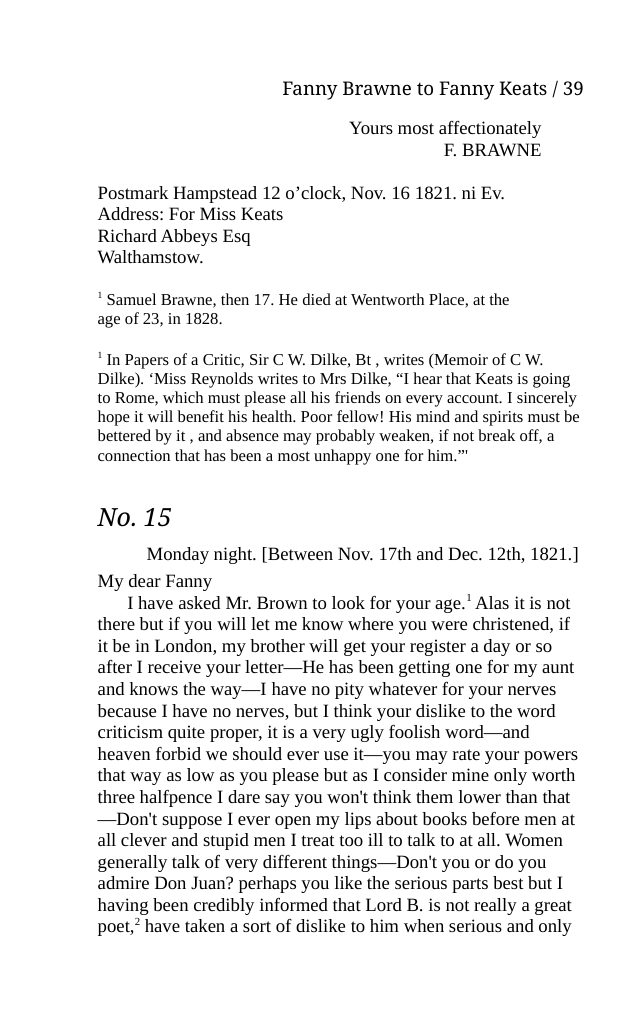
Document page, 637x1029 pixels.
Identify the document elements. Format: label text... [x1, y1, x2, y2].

text I have asked Mr. Brown to look for your age.1 Alas it is not there but if you will let me know where you were christened, if it be in London, my brother will get your register a day or so after I receive your letter—He has been getting one for my aunt and knows the way—I have no pity whatever for your nerves because I have no nerves, but I think your dislike to the word criticism quite proper, it is a very ugly foolish word—and heaven forbid we should ever use it—you may rate your powers that way as low as you please but as I consider mine only worth three halfpence I dare say you won't think them lower than that—Don't suppose I ever open my lips about books before men at all clever and stupid men I treat too ill to talk to at all. Women generally talk of very different things—Don't you or do you admire Don Juan? perhaps you like the serious parts best but I having been credibly informed that Lord B. is not really a great poet,2 have taken a sort of dislike to him when serious and only [97, 592, 583, 937]
text Address: For Miss Keats [97, 203, 583, 225]
text Postmark Hampstead 12 o’clock, Nov. 16 1821. ni Ev. [97, 182, 583, 203]
text F. BRAWNE [97, 139, 583, 160]
subtitle No. 15 [97, 499, 583, 534]
text Yours most affectionately [97, 117, 583, 139]
text age of 23, in 1828. [97, 309, 583, 328]
text Monday night. [Between Nov. 17th and Dec. 12th, 1821.] [97, 543, 583, 564]
text My dear Fanny [97, 570, 583, 592]
text Walthamstow. [97, 246, 583, 268]
text 1 Samuel Brawne, then 17. He died at Wentworth Place, at the [97, 289, 583, 309]
text 1 In Papers of a Critic, Sir C W. Dilke, Bt , writes (Memoir of C W. Dilke). ‘Miss Reynolds writes to Mrs Dilke, “I hear that Keats is going to Rome, which must please all his friends on every account. I sincerely hope it will benefit his health. Poor fellow! His mind and spirits must be bettered by it , and absence may probably weaken, if not break off, a connection that has been a most unhappy one for him.”' [97, 349, 583, 464]
text Richard Abbeys Esq [97, 225, 583, 246]
